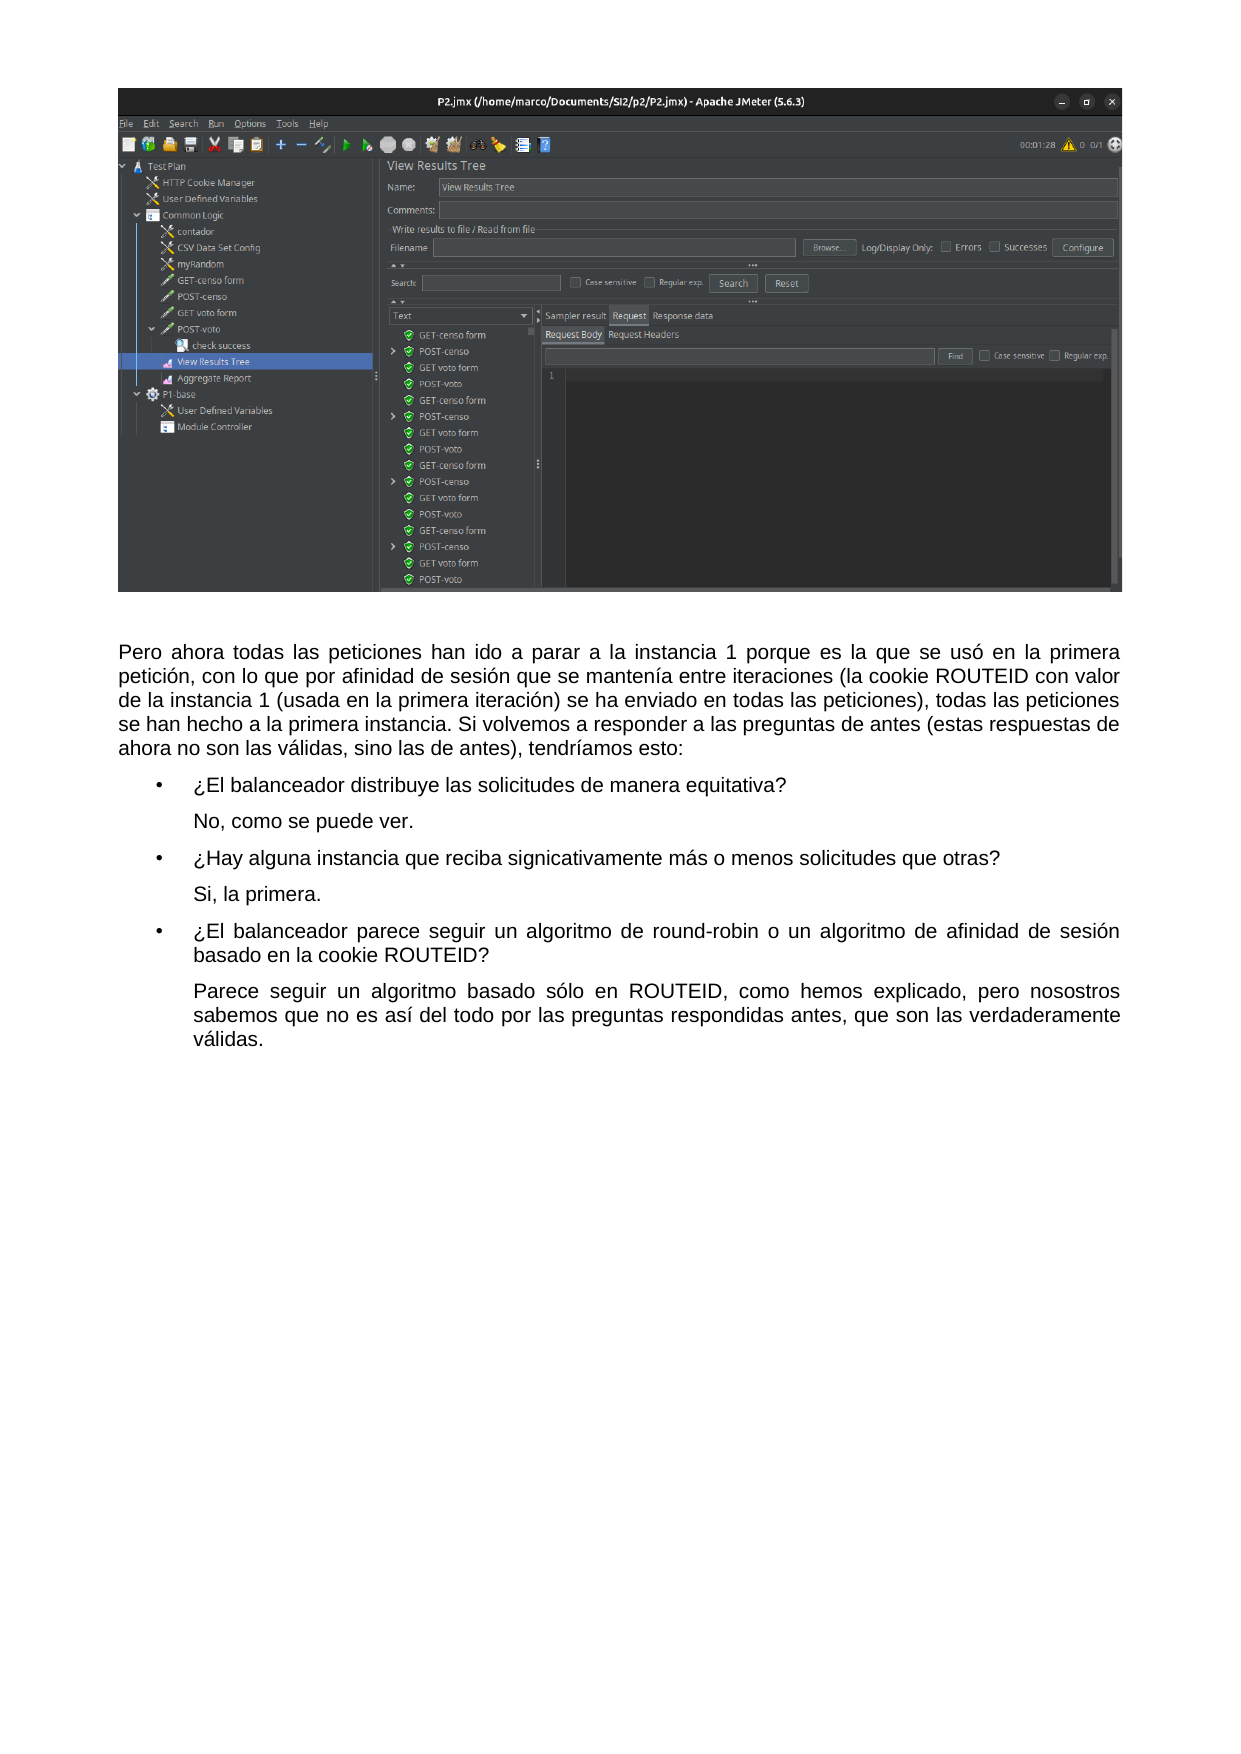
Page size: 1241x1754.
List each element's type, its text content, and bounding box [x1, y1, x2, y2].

picture [118, 88, 1123, 592]
list Parece seguir un algoritmo basado sólo en ROUTEID, como hemos explicado, pero nosostros sabemos que no es así del todo por las preguntas respondidas antes, que son las verdaderamente válidas. [156, 979, 1122, 1051]
text Pero ahora todas las peticiones han ido a parar a la instancia 1 porque es la que se usó en la primera petición, con lo que por afinidad de sesión que se mantenía entre iteraciones (la cookie ROUTEID con valor de la instancia 1 (usada en la primera iteración) se ha enviado en todas las peticiones), todas las peticiones se han hecho a la primera instancia. Si volvemos a responder a las preguntas de antes (estas respuestas de ahora no son las válidas, sino las de antes), tendríamos esto: [118, 640, 1122, 760]
list ¿El balanceador distribuye las solicitudes de manera equitativa? [156, 772, 1122, 797]
list Si, la primera. [156, 882, 1122, 906]
list ¿El balanceador parece seguir un algoritmo de round-robin o un algoritmo de afinidad de sesión basado en la cookie ROUTEID? [156, 918, 1122, 967]
list No, como se puede ver. [156, 809, 1122, 833]
list ¿Hay alguna instancia que reciba signicativamente más o menos solicitudes que otras? [156, 846, 1122, 869]
